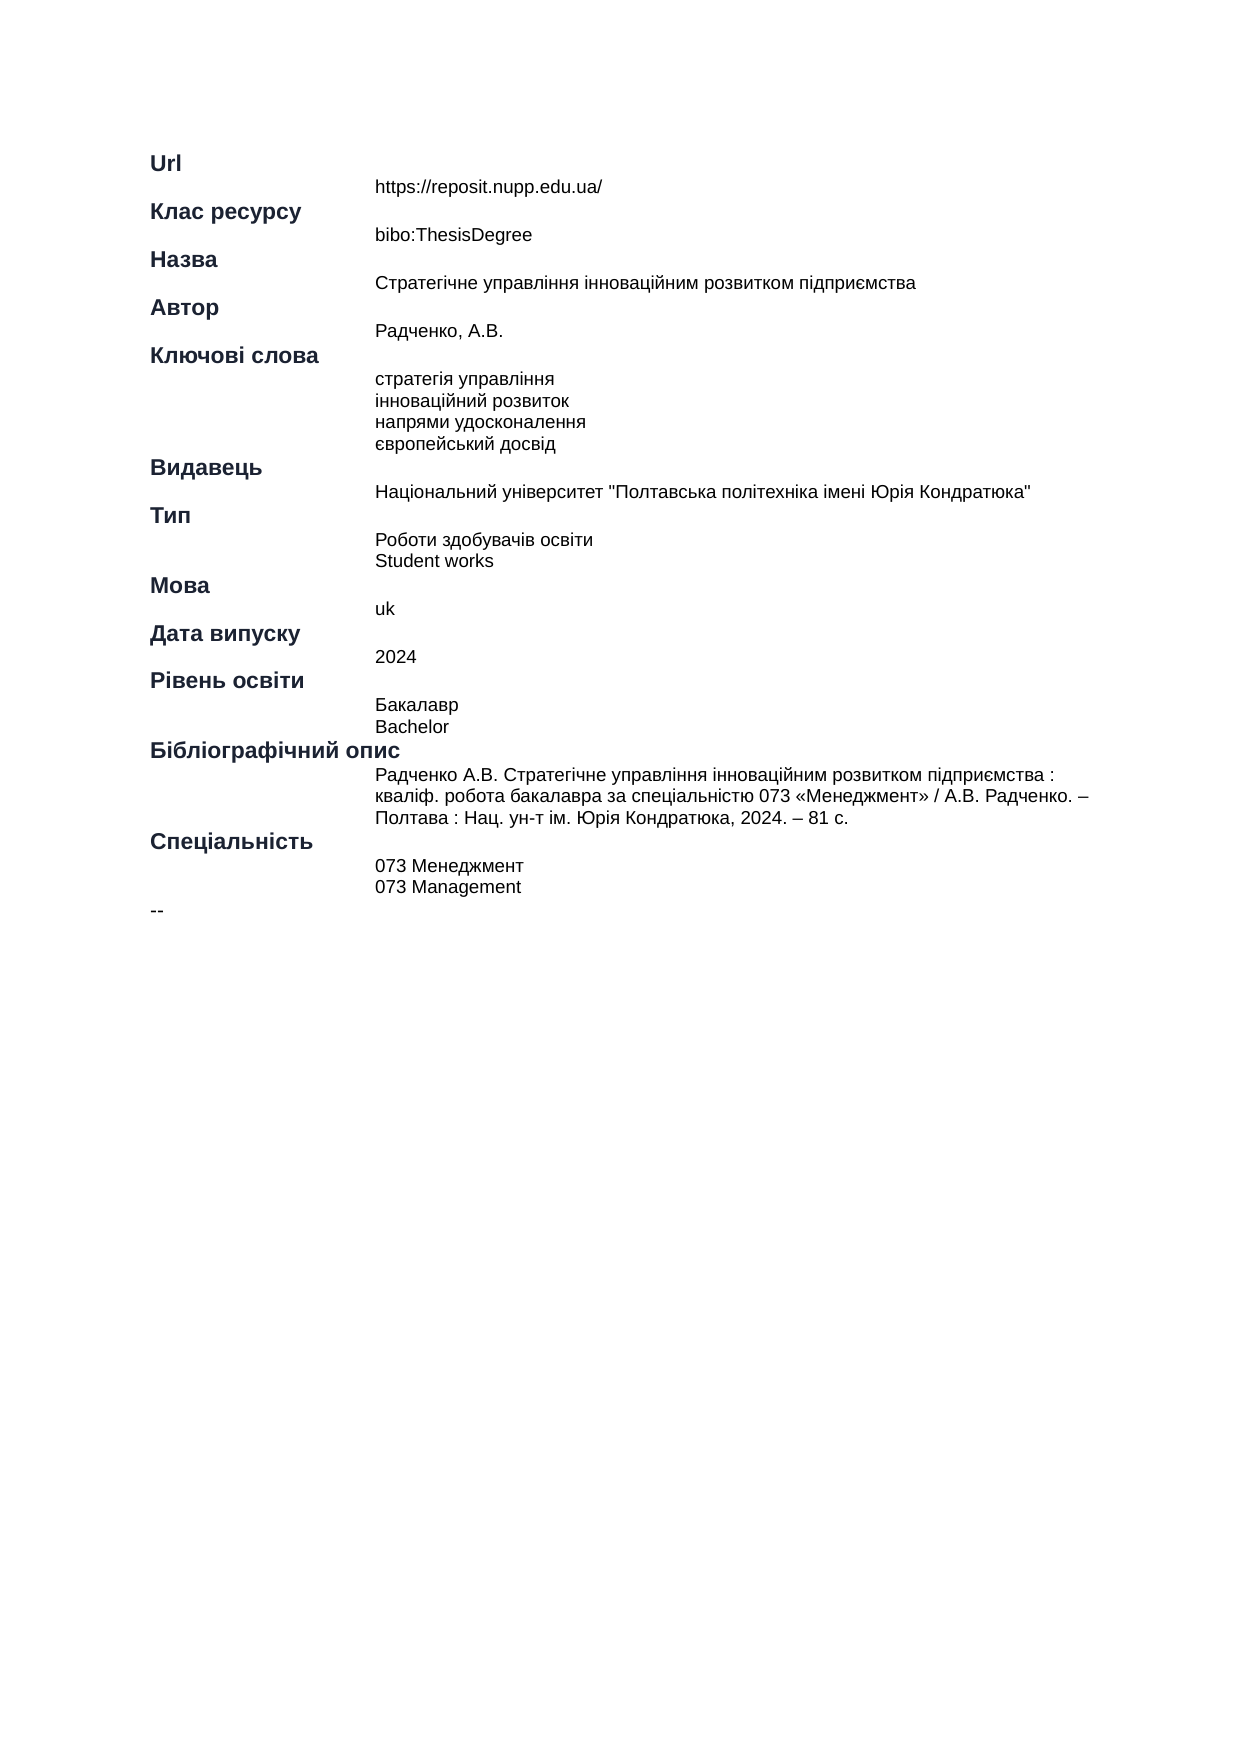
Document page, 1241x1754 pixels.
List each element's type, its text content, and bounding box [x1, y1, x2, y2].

text Bachelor [375, 715, 1090, 737]
text bibo:ThesisDegree [375, 224, 1090, 246]
text Видавець [150, 454, 1090, 481]
text напрями удосконалення [375, 411, 1090, 433]
text Автор [150, 294, 1090, 320]
text Національний університет "Полтавська політехніка імені Юрія Кондратюка" [375, 481, 1090, 502]
text Роботи здобувачів освіти [375, 528, 1090, 550]
text https://reposit.nupp.edu.ua/ [375, 176, 1090, 198]
text стратегія управління [375, 368, 1090, 389]
text Бакалавр [375, 694, 1090, 715]
text європейський досвід [375, 433, 1090, 454]
text Спеціальність [150, 828, 1090, 854]
text інноваційний розвиток [375, 389, 1090, 411]
text Стратегічне управління інноваційним розвитком підприємства [375, 272, 1090, 294]
text Клас ресурсу [150, 198, 1090, 224]
text uk [375, 598, 1090, 619]
text 073 Management [375, 876, 1090, 897]
text Назва [150, 246, 1090, 272]
text Student works [375, 550, 1090, 572]
text Url [150, 150, 1090, 176]
text -- [150, 897, 1090, 921]
text Радченко А.В. Стратегічне управління інноваційним розвитком підприємства : кваліф. робота бакалавра за спеціальністю 073 «Менеджмент» / А.В. Радченко. – Полтава : Нац. ун-т ім. Юрія Кондратюка, 2024. – 81 с. [375, 763, 1090, 828]
text 2024 [375, 646, 1090, 667]
text 073 Менеджмент [375, 854, 1090, 876]
text Ключові слова [150, 342, 1090, 368]
text Мова [150, 572, 1090, 598]
text Радченко, А.В. [375, 320, 1090, 342]
text Тип [150, 502, 1090, 528]
text Бібліографічний опис [150, 737, 1090, 763]
text Дата випуску [150, 619, 1090, 646]
text Рівень освіти [150, 667, 1090, 694]
